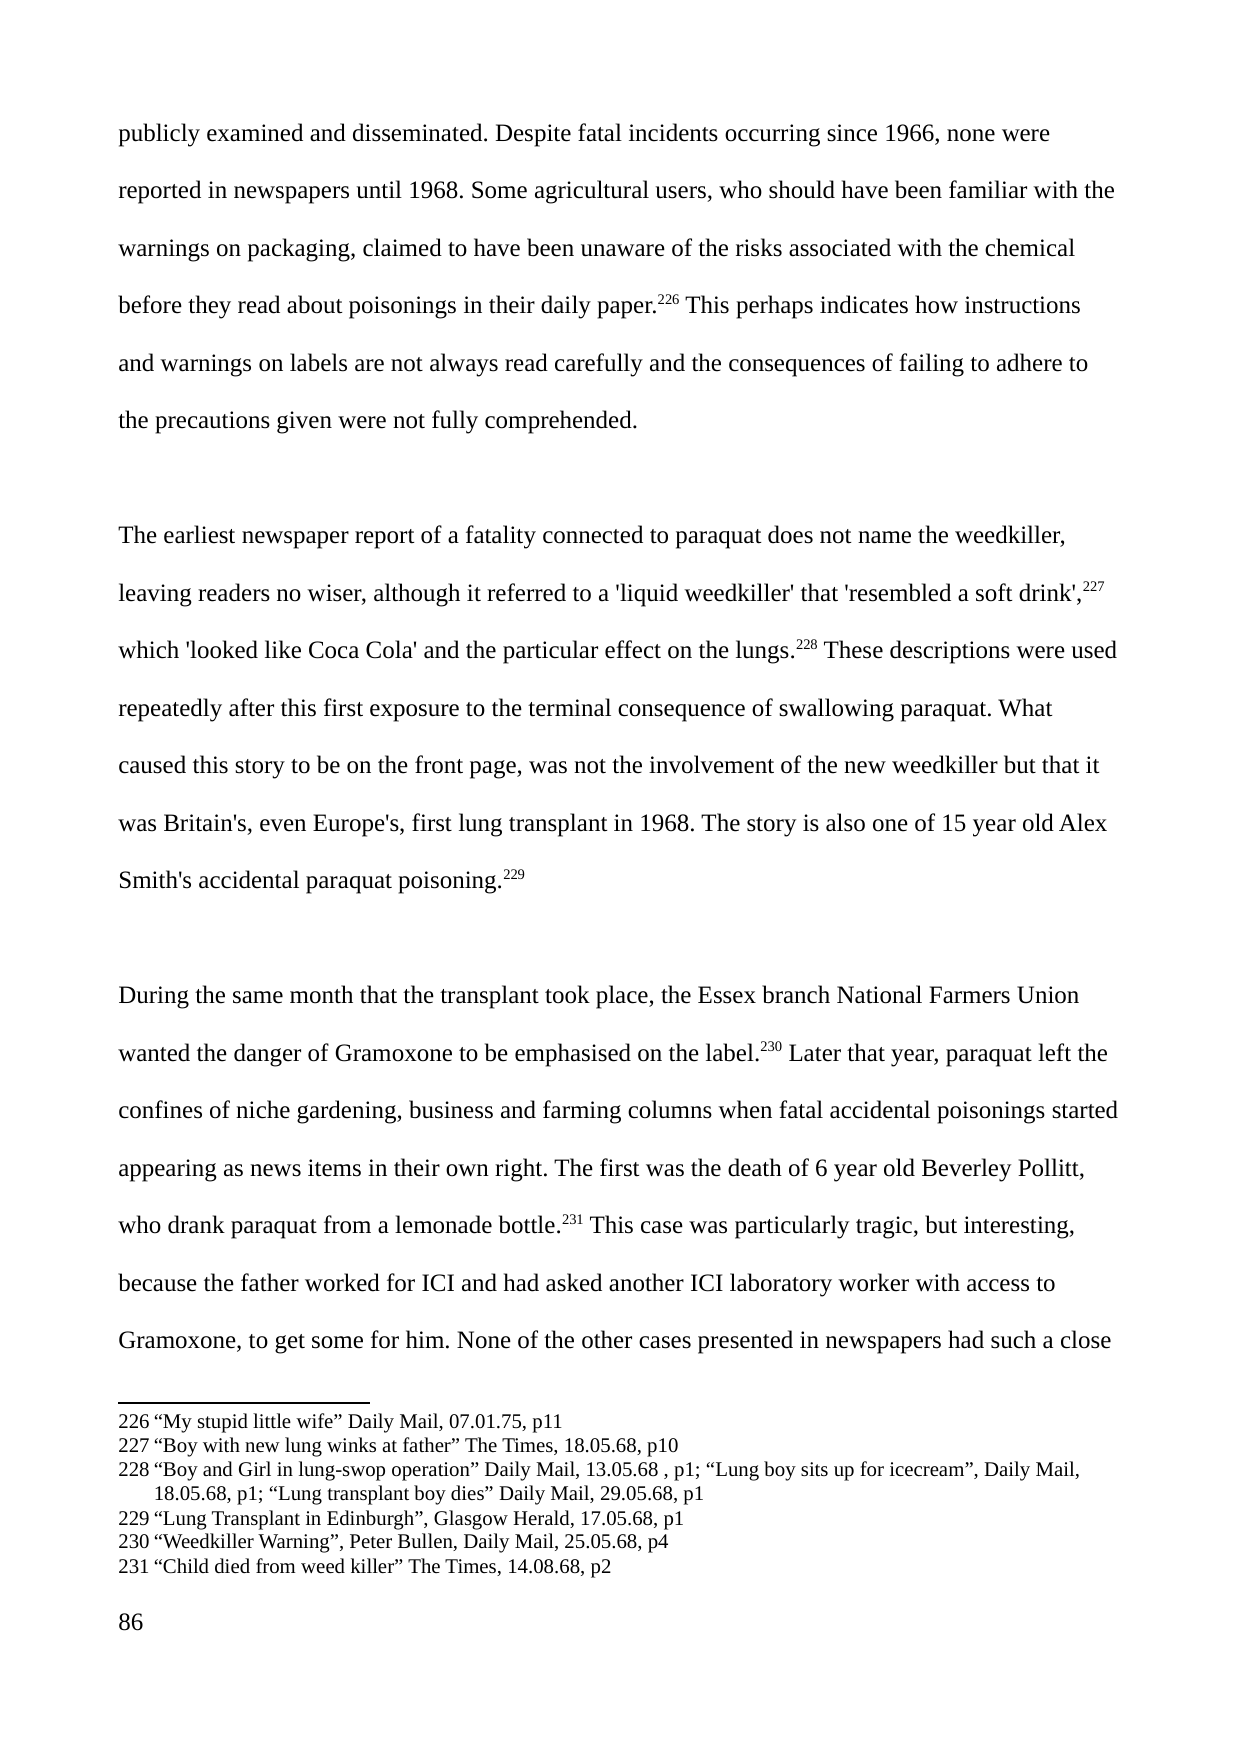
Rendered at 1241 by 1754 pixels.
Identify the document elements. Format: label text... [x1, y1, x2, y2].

text publicly examined and disseminated. Despite fatal incidents occurring since 1966, none were reported in newspapers until 1968. Some agricultural users, who should have been familiar with the warnings on packaging, claimed to have been unaware of the risks associated with the chemical before they read about poisonings in their daily paper. This perhaps indicates how instructions and warnings on labels are not always read carefully and the consequences of failing to adhere to the precautions given were not fully comprehended. [118, 118, 1122, 434]
text “My stupid little wife” Daily Mail, 07.01.75, p11 [118, 1409, 1122, 1433]
text “Lung Transplant in Edinburgh”, Glasgow Herald, 17.05.68, p1 [118, 1505, 1122, 1529]
text During the same month that the transplant took place, the Essex branch National Farmers Union wanted the danger of Gramoxone to be emphasised on the label. Later that year, paraquat left the confines of niche gardening, business and farming columns when fatal accidental poisonings started appearing as news items in their own right. The first was the death of 6 year old Beverley Pollitt, who drank paraquat from a lemonade bottle. This case was particularly tragic, but interesting, because the father worked for ICI and had asked another ICI laboratory worker with access to Gramoxone, to get some for him. None of the other cases presented in newspapers had such a close [118, 981, 1122, 1354]
text “Boy and Girl in lung-swop operation” Daily Mail, 13.05.68 , p1; “Lung boy sits up for icecream”, Daily Mail, 18.05.68, p1; “Lung transplant boy dies” Daily Mail, 29.05.68, p1 [118, 1457, 1122, 1505]
text “Child died from weed killer” The Times, 14.08.68, p2 [118, 1553, 1122, 1578]
text “Weedkiller Warning”, Peter Bullen, Daily Mail, 25.05.68, p4 [118, 1529, 1122, 1553]
text The earliest newspaper report of a fatality connected to paraquat does not name the weedkiller, leaving readers no wiser, although it referred to a 'liquid weedkiller' that 'resembled a soft drink', which 'looked like Coca Cola' and the particular effect on the lungs. These descriptions were used repeatedly after this first exposure to the terminal consequence of swallowing paraquat. What caused this story to be on the front page, was not the involvement of the new weedkiller but that it was Britain's, even Europe's, first lung transplant in 1968. The story is also one of 15 year old Alex Smith's accidental paraquat poisoning. [118, 521, 1122, 894]
text “Boy with new lung winks at father” The Times, 18.05.68, p10 [118, 1433, 1122, 1457]
